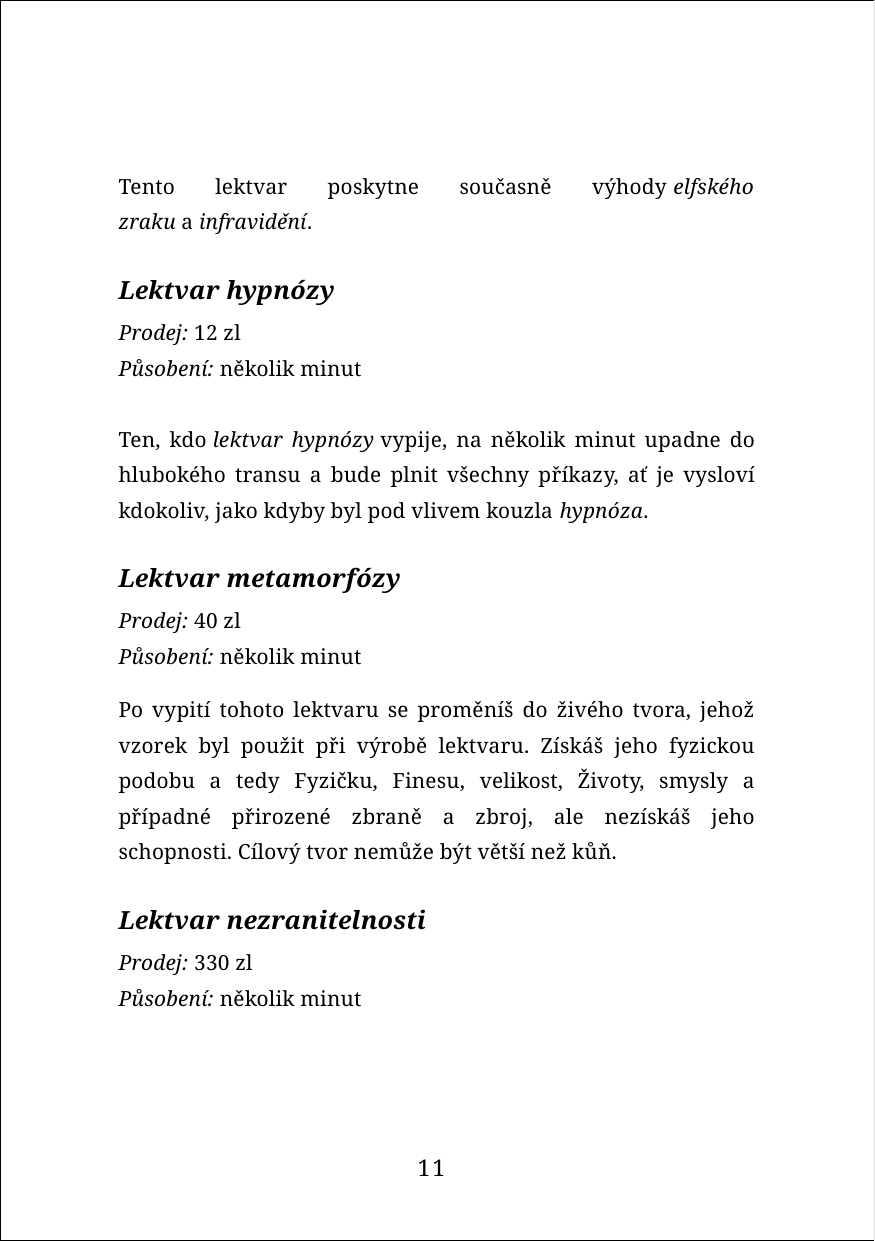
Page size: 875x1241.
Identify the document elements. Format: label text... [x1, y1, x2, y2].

text Prodej: 330 zl Působení: několik minut [118, 948, 756, 1012]
text Prodej: 12 zl Působení: několik minut Ten, kdo lektvar hypnózy vypije, na několik minut upadne do hlubokého transu a bude plnit všechny příkazy, ať je vysloví kdokoliv, jako kdyby byl pod vlivem kouzla hypnóza. [118, 318, 756, 524]
subtitle Lektvar hypnózy [118, 272, 756, 306]
text Tento lektvar poskytne současně výhody elfského zraku a infravidění. [118, 172, 756, 236]
text Po vypití tohoto lektvaru se proměníš do živého tvora, jehož vzorek byl použit při výrobě lektvaru. Získáš jeho fyzickou podobu a tedy Fyzičku, Finesu, velikost, Životy, smysly a případné přirozené zbraně a zbroj, ale nezískáš jeho schopnosti. Cílový tvor nemůže být větší než kůň. [118, 695, 756, 866]
subtitle Lektvar metamorfózy [118, 561, 756, 595]
text Prodej: 40 zl Působení: několik minut [118, 607, 756, 671]
subtitle Lektvar nezranitelnosti [118, 902, 756, 936]
